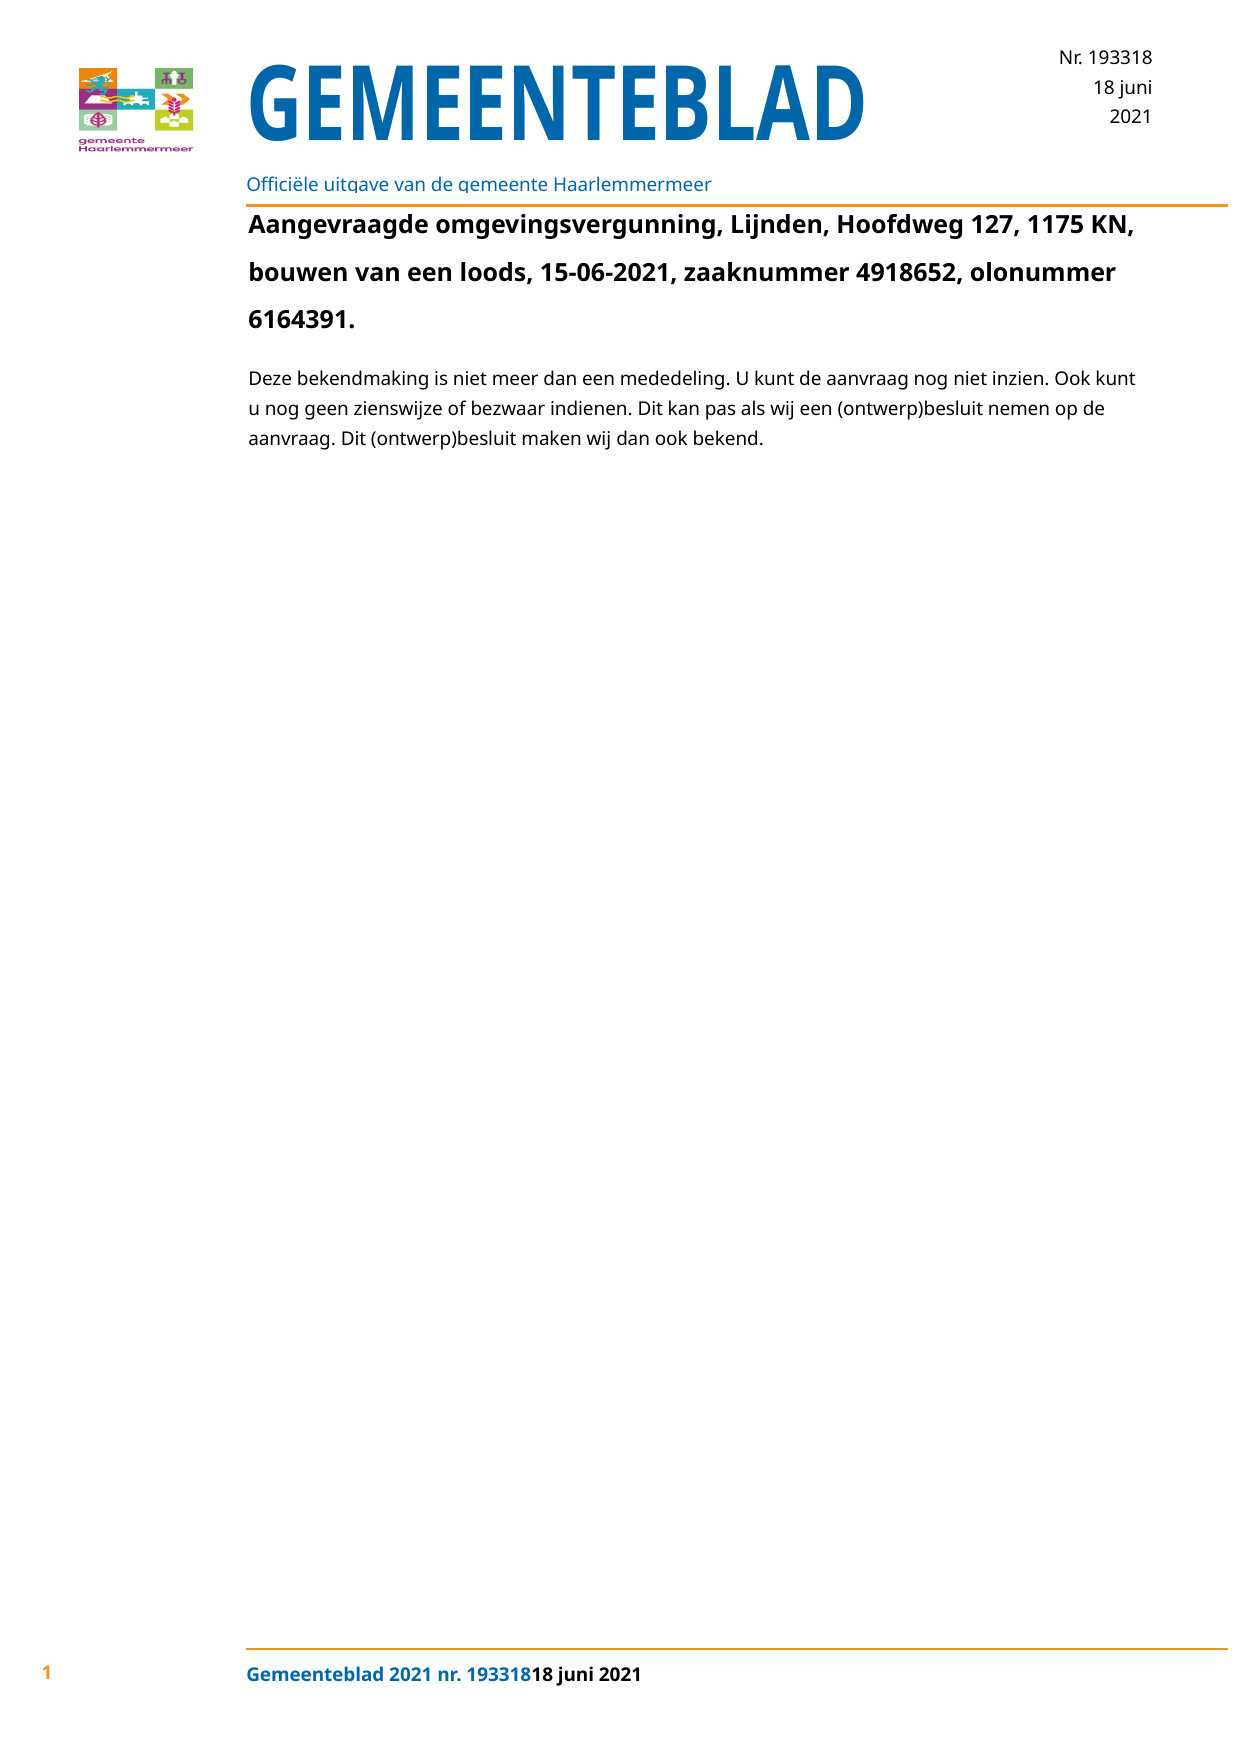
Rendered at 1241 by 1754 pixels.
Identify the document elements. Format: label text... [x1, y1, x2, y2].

picture [41, 47, 231, 172]
text Deze bekendmaking is niet meer dan een mededeling. U kunt de aanvraag nog niet inzien. Ook kunt u nog geen zienswijze of bezwaar indienen. Dit kan pas als wij een (ontwerp)besluit nemen op de aanvraag. Dit (ontwerp)besluit maken wij dan ook bekend. [248, 366, 1152, 450]
text Aangevraagde omgevingsvergunning, Lijnden, Hoofdweg 127, 1175 KN, bouwen van een loods, 15-06-2021, zaaknummer 4918652, olonummer 6164391. [248, 207, 1152, 336]
